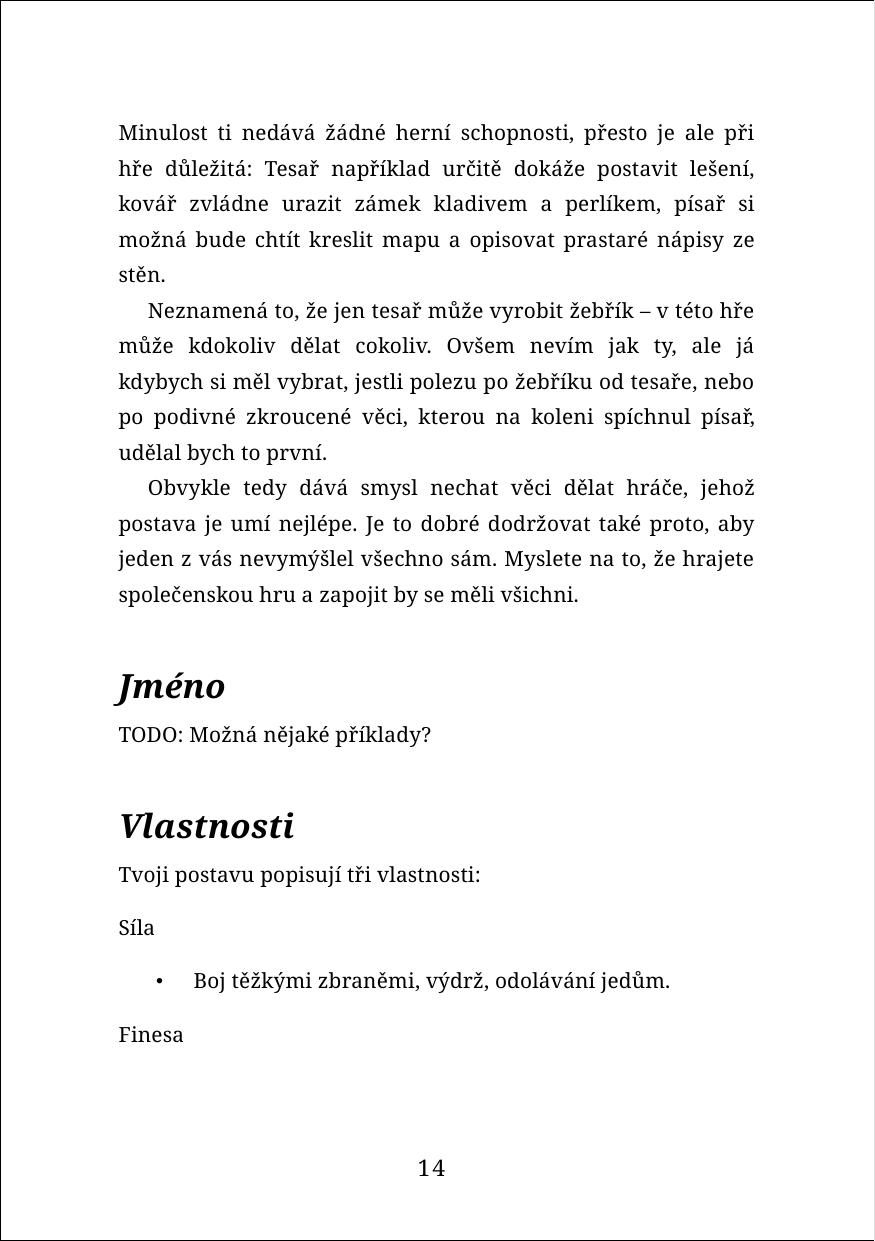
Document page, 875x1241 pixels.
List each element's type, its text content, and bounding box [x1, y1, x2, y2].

text Tvoji postavu popisují tři vlastnosti: [118, 860, 756, 888]
subtitle Vlastnosti [118, 803, 756, 848]
text Minulost ti nedává žádné herní schopnosti, přesto je ale při hře důležitá: Tesař například určitě dokáže postavit lešení, kovář zvládne urazit zámek kladivem a perlíkem, písař si možná bude chtít kreslit mapu a opisovat prastaré nápisy ze stěn. Neznamená to, že jen tesař může vyrobit žebřík – v této hře může kdokoliv dělat cokoliv. Ovšem nevím jak ty, ale já kdybych si měl vybrat, jestli polezu po žebříku od tesaře, nebo po podivné zkroucené věci, kterou na koleni spíchnul písař, udělal bych to první. Obvykle tedy dává smysl nechat věci dělat hráče, jehož postava je umí nejlépe. Je to dobré dodržovat také proto, aby jeden z vás nevymýšlel všechno sám. Myslete na to, že hrajete společenskou hru a zapojit by se měli všichni. [118, 118, 756, 608]
text Finesa [118, 1020, 756, 1048]
list Boj těžkými zbraněmi, výdrž, odolávání jedům. [156, 966, 756, 995]
subtitle Jméno [118, 663, 756, 708]
text Síla [118, 913, 756, 942]
text TODO: Možná nějaké příklady? [118, 720, 756, 748]
